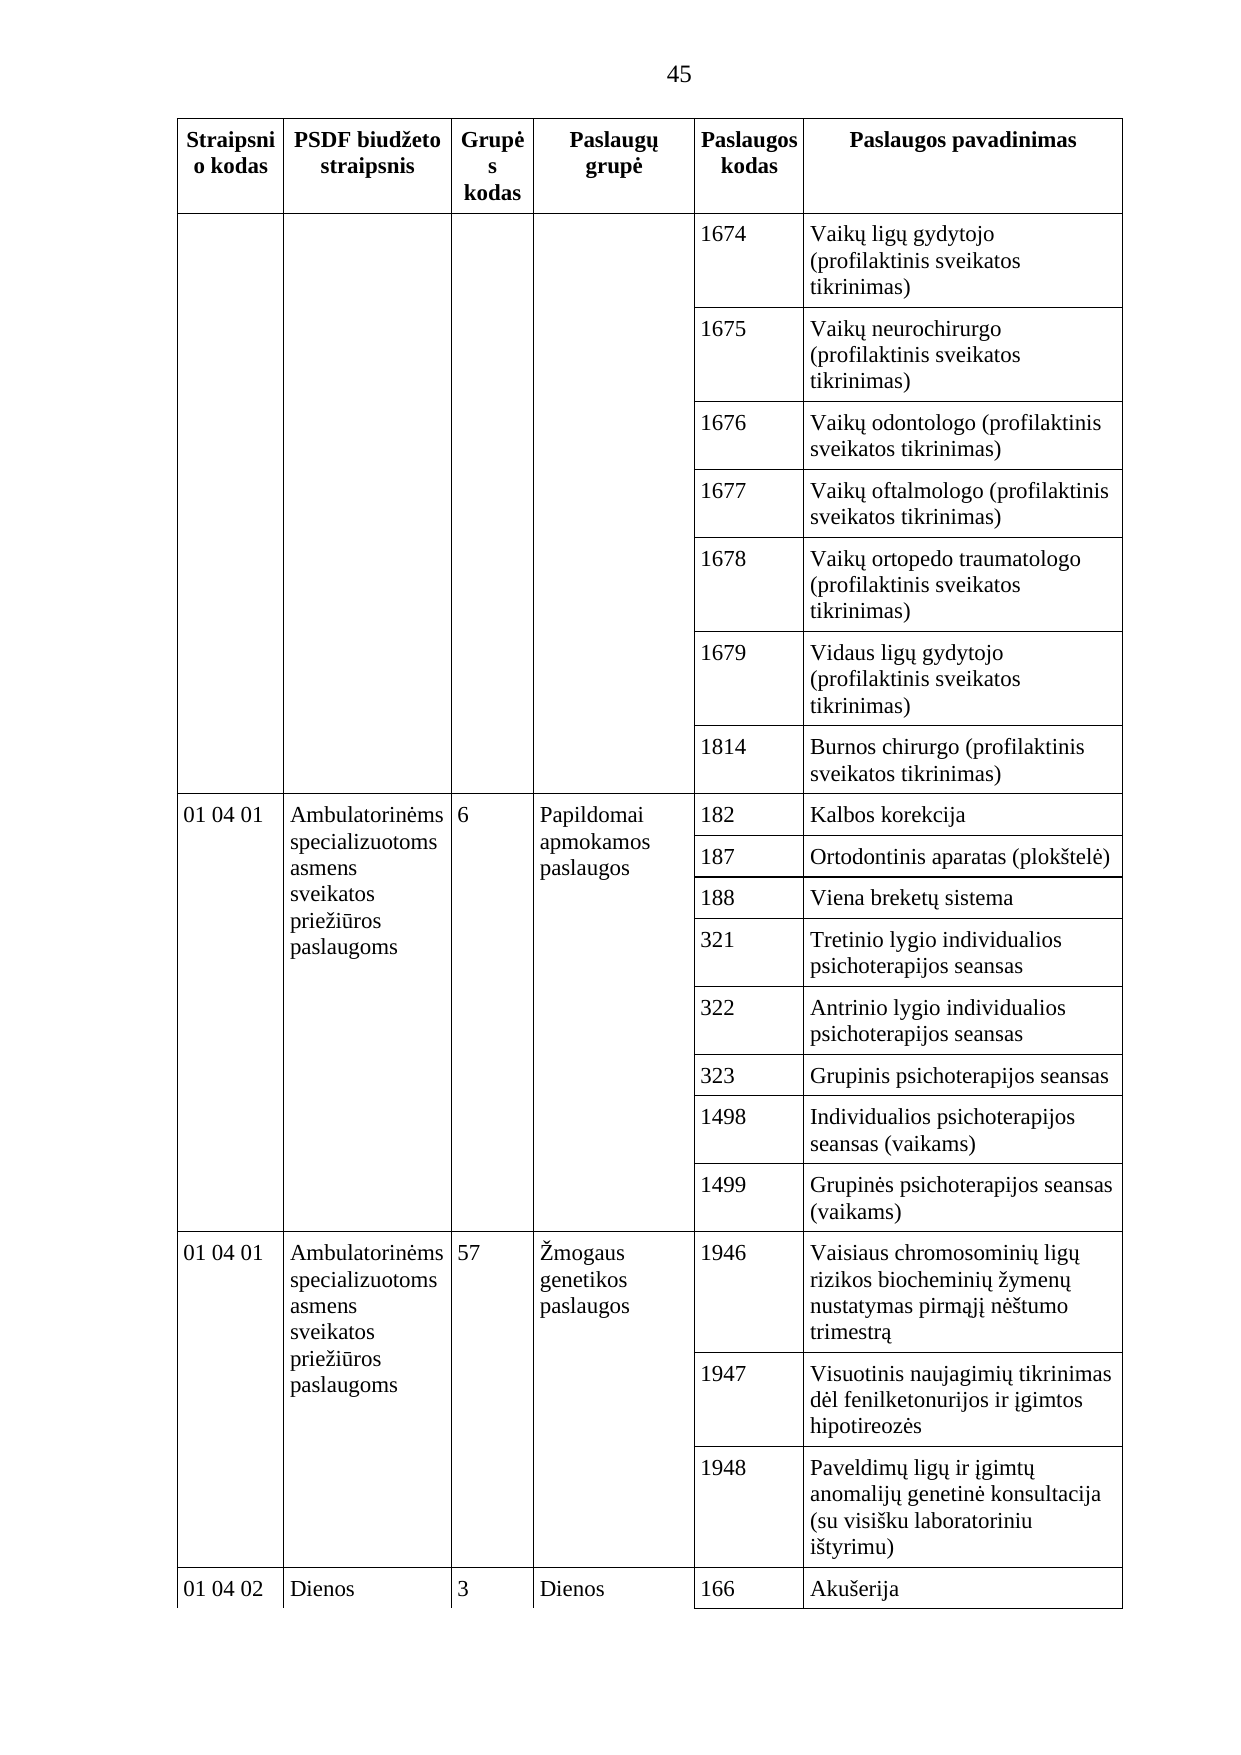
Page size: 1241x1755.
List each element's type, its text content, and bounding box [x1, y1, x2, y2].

table_cell [534, 986, 694, 1054]
table_cell [284, 1054, 451, 1095]
table_cell 1676 [695, 402, 803, 469]
table_header Paslaugų grupė [534, 119, 694, 212]
table_cell [178, 214, 283, 307]
table_cell Ambulatorinėms specializuotoms asmens sveikatos priežiūros paslaugoms [284, 1232, 451, 1446]
table_cell [284, 631, 451, 725]
table_cell [284, 469, 451, 537]
table_cell [534, 469, 694, 537]
table_cell Visuotinis naujagimių tikrinimas dėl fenilketonurijos ir įgimtos hipotireozės [804, 1353, 1122, 1446]
table_cell [452, 469, 533, 537]
table_cell 1814 [695, 726, 803, 793]
table_cell 1948 [695, 1447, 803, 1567]
table_cell Vidaus ligų gydytojo (profilaktinis sveikatos tikrinimas) [804, 632, 1122, 725]
table_cell [178, 725, 283, 793]
table_cell 01 04 02 [178, 1568, 283, 1608]
table_cell 1677 [695, 470, 803, 537]
table_cell [178, 537, 283, 631]
table_cell [452, 1352, 533, 1446]
table_cell 166 [695, 1568, 803, 1608]
table_header Paslaugos kodas [695, 119, 803, 212]
table_cell [452, 1054, 533, 1095]
table_cell [452, 876, 533, 918]
table_cell Viena breketų sistema [804, 878, 1122, 918]
table_cell [452, 1446, 533, 1567]
table_cell Dienos [534, 1568, 694, 1608]
table_cell Ambulatorinėms specializuotoms asmens sveikatos priežiūros paslaugoms [284, 794, 451, 986]
table_cell Žmogaus genetikos paslaugos [534, 1232, 694, 1352]
table_cell Individualios psichoterapijos seansas (vaikams) [804, 1096, 1122, 1163]
table_cell [452, 214, 533, 307]
table_cell [534, 725, 694, 793]
table_cell Vaikų odontologo (profilaktinis sveikatos tikrinimas) [804, 402, 1122, 469]
table_cell [284, 986, 451, 1054]
table_cell 01 04 01 [178, 794, 283, 835]
table_cell [452, 835, 533, 876]
table_cell 182 [695, 794, 803, 835]
table_cell Grupinis psichoterapijos seansas [804, 1055, 1122, 1095]
table_cell [178, 401, 283, 469]
table_cell 01 04 01 [178, 1232, 283, 1352]
table_cell [284, 214, 451, 307]
table_header Grupės kodas [452, 119, 533, 212]
table_cell 321 [695, 919, 803, 986]
table_cell Grupinės psichoterapijos seansas (vaikams) [804, 1164, 1122, 1231]
table_cell [178, 1163, 283, 1231]
table_cell [534, 1163, 694, 1231]
table_cell Vaisiaus chromosominių ligų rizikos biocheminių žymenų nustatymas pirmąjį nėštumo trimestrą [804, 1232, 1122, 1352]
table_cell [534, 1054, 694, 1095]
table_cell [452, 307, 533, 401]
table_cell 188 [695, 878, 803, 918]
table_header Paslaugos pavadinimas [804, 119, 1122, 212]
table_cell 1678 [695, 538, 803, 631]
table_cell [178, 1054, 283, 1095]
table_cell Vaikų oftalmologo (profilaktinis sveikatos tikrinimas) [804, 470, 1122, 537]
table_cell [284, 401, 451, 469]
table_header Straipsnio kodas [178, 119, 283, 212]
table_cell [534, 1095, 694, 1163]
table_cell [452, 537, 533, 631]
table_cell [284, 1446, 451, 1567]
table_cell 187 [695, 836, 803, 876]
table_cell [452, 986, 533, 1054]
table_cell Antrinio lygio individualios psichoterapijos seansas [804, 987, 1122, 1054]
table_cell [178, 986, 283, 1054]
table_cell Dienos [284, 1568, 451, 1608]
table_cell 1947 [695, 1353, 803, 1446]
table_cell 57 [452, 1232, 533, 1352]
table_cell [534, 631, 694, 725]
table_cell [284, 537, 451, 631]
table_cell Vaikų ortopedo traumatologo (profilaktinis sveikatos tikrinimas) [804, 538, 1122, 631]
table_cell Vaikų neurochirurgo (profilaktinis sveikatos tikrinimas) [804, 308, 1122, 401]
table_cell 1679 [695, 632, 803, 725]
table_cell Tretinio lygio individualios psichoterapijos seansas [804, 919, 1122, 986]
table_cell 1675 [695, 308, 803, 401]
table_cell [178, 1095, 283, 1163]
table_cell [284, 1163, 451, 1231]
table_cell [284, 307, 451, 401]
table_cell [452, 1095, 533, 1163]
table_cell [178, 918, 283, 986]
table_cell [452, 725, 533, 793]
table_cell [178, 307, 283, 401]
table_cell Burnos chirurgo (profilaktinis sveikatos tikrinimas) [804, 726, 1122, 793]
table_cell [452, 631, 533, 725]
table_cell Vaikų ligų gydytojo (profilaktinis sveikatos tikrinimas) [804, 214, 1122, 307]
table_cell 1946 [695, 1232, 803, 1352]
table_cell [534, 1352, 694, 1446]
table_cell [534, 1446, 694, 1567]
table_cell [452, 918, 533, 986]
table_cell Akušerija [804, 1568, 1122, 1608]
table_cell 1674 [695, 214, 803, 307]
table_cell [534, 307, 694, 401]
table_cell Paveldimų ligų ir įgimtų anomalijų genetinė konsultacija (su visišku laboratoriniu ištyrimu) [804, 1447, 1122, 1567]
table_cell Ortodontinis aparatas (plokštelė) [804, 836, 1122, 876]
table_cell [178, 631, 283, 725]
table_cell [534, 214, 694, 307]
table_header PSDF biudžeto straipsnis [284, 119, 451, 212]
table_cell [178, 469, 283, 537]
table_cell Papildomai apmokamos paslaugos [534, 794, 694, 986]
table_cell [452, 401, 533, 469]
table_cell [452, 1163, 533, 1231]
table_cell [178, 1352, 283, 1446]
table_cell [178, 835, 283, 876]
table_cell [284, 725, 451, 793]
table_cell [178, 876, 283, 918]
table_cell [534, 401, 694, 469]
table_cell Kalbos korekcija [804, 794, 1122, 835]
table_cell [284, 1095, 451, 1163]
table_cell 1499 [695, 1164, 803, 1231]
table_cell 323 [695, 1055, 803, 1095]
table_cell 322 [695, 987, 803, 1054]
table_cell 6 [452, 794, 533, 835]
table_cell [178, 1446, 283, 1567]
table_cell 1498 [695, 1096, 803, 1163]
table_cell [534, 537, 694, 631]
table_cell 3 [452, 1568, 533, 1608]
